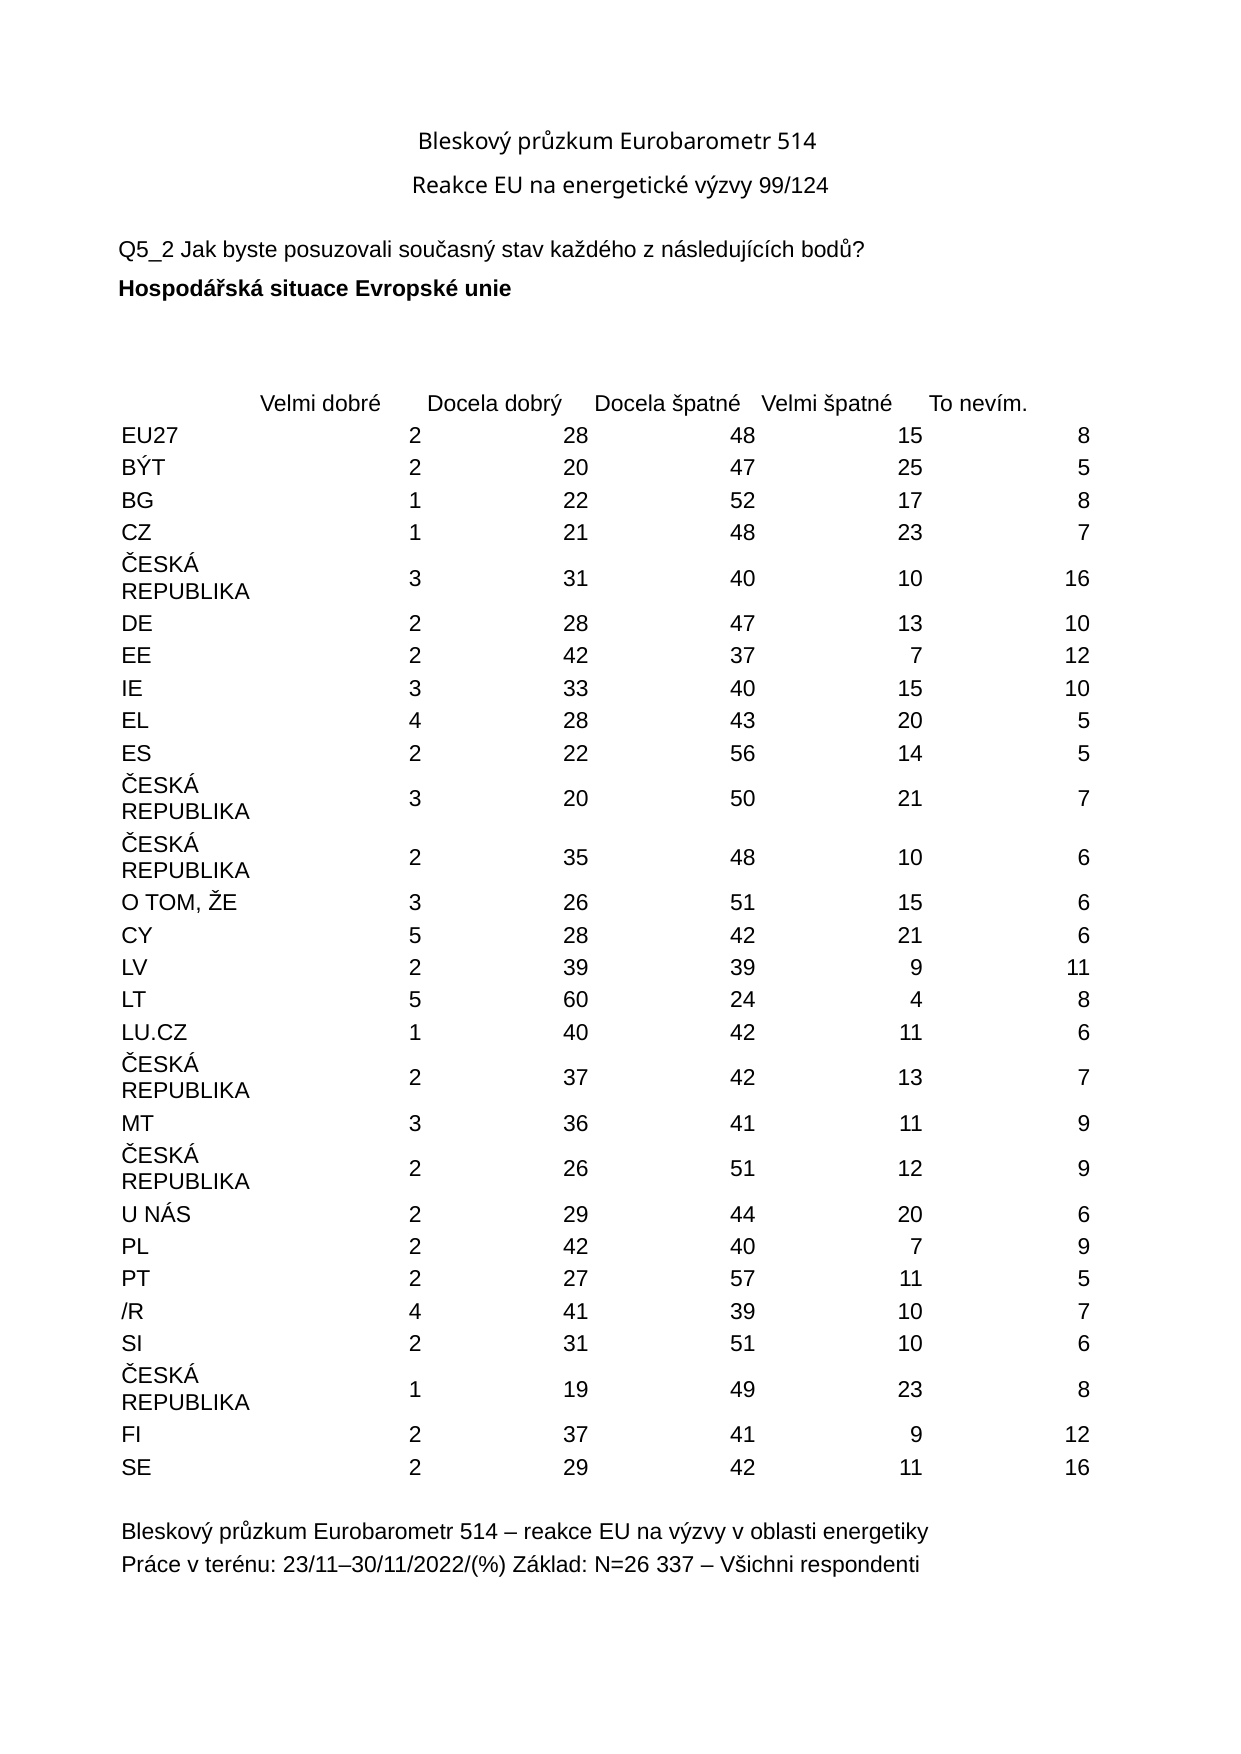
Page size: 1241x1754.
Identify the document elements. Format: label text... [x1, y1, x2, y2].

table_cell 49 [591, 1360, 758, 1418]
table_cell O TOM, ŽE [118, 886, 257, 918]
table_cell 56 [591, 737, 758, 769]
table_cell EE [118, 640, 257, 672]
table_cell 5 [257, 919, 424, 951]
table_cell 12 [926, 1418, 1093, 1451]
table_cell 29 [424, 1451, 591, 1483]
table_cell 42 [591, 1451, 758, 1483]
table_cell 2 [257, 737, 424, 769]
table_cell 51 [591, 1327, 758, 1359]
table_cell 7 [758, 640, 926, 672]
table_cell 41 [591, 1107, 758, 1139]
table_cell 7 [926, 1048, 1093, 1107]
table_cell 40 [591, 672, 758, 704]
table_cell 42 [591, 1016, 758, 1048]
table_cell 3 [257, 769, 424, 828]
table_cell BG [118, 484, 257, 516]
table_cell PL [118, 1230, 257, 1262]
table_cell 22 [424, 737, 591, 769]
table_cell 1 [257, 1360, 424, 1418]
table_cell 52 [591, 484, 758, 516]
table_cell 9 [926, 1139, 1093, 1198]
table_cell 10 [926, 607, 1093, 639]
table_cell 11 [758, 1107, 926, 1139]
table_cell 21 [758, 769, 926, 828]
table_cell 6 [926, 1327, 1093, 1359]
table_cell Bleskový průzkum Eurobarometr 514 – reakce EU na výzvy v oblasti energetiky [118, 1515, 1093, 1548]
table_cell 4 [257, 704, 424, 737]
table_cell 8 [926, 983, 1093, 1016]
table_cell 26 [424, 1139, 591, 1198]
table_cell DE [118, 607, 257, 639]
table_cell 39 [591, 951, 758, 983]
table_cell 2 [257, 1418, 424, 1451]
table_cell CZ [118, 516, 257, 548]
table_cell 20 [424, 451, 591, 484]
table_cell SI [118, 1327, 257, 1359]
table_cell IE [118, 672, 257, 704]
table_header Velmi špatné [758, 387, 926, 419]
table_cell 15 [758, 886, 926, 918]
table_cell BÝT [118, 451, 257, 484]
table_cell 20 [758, 1198, 926, 1230]
table_cell 3 [257, 886, 424, 918]
table_cell 51 [591, 886, 758, 918]
table_cell 4 [257, 1295, 424, 1327]
table_cell 6 [926, 828, 1093, 886]
table_cell 31 [424, 1327, 591, 1359]
table_cell 10 [926, 672, 1093, 704]
table_cell MT [118, 1107, 257, 1139]
table_cell 13 [758, 1048, 926, 1107]
table_cell 48 [591, 419, 758, 451]
table_cell 57 [591, 1263, 758, 1295]
table_cell ČESKÁ REPUBLIKA [118, 549, 257, 607]
table_cell 15 [758, 419, 926, 451]
table_cell 43 [591, 704, 758, 737]
table_cell 2 [257, 1048, 424, 1107]
table_cell 11 [758, 1016, 926, 1048]
table_cell 12 [926, 640, 1093, 672]
table_cell 2 [257, 951, 424, 983]
table_cell 14 [758, 737, 926, 769]
table_cell 6 [926, 1016, 1093, 1048]
table_cell ČESKÁ REPUBLIKA [118, 1048, 257, 1107]
table_cell 37 [591, 640, 758, 672]
table_cell 5 [926, 704, 1093, 737]
table_cell 8 [926, 1360, 1093, 1418]
table_cell 40 [591, 1230, 758, 1262]
table_cell LU.CZ [118, 1016, 257, 1048]
table_cell 1 [257, 516, 424, 548]
table_cell PT [118, 1263, 257, 1295]
table_cell 2 [257, 607, 424, 639]
table_cell [926, 1483, 1093, 1515]
table_cell 7 [926, 516, 1093, 548]
table_cell 28 [424, 419, 591, 451]
table_cell 10 [758, 1327, 926, 1359]
table_cell 51 [591, 1139, 758, 1198]
table_cell 31 [424, 549, 591, 607]
table_cell 40 [591, 549, 758, 607]
table_cell 50 [591, 769, 758, 828]
table_cell 47 [591, 607, 758, 639]
table_cell EU27 [118, 419, 257, 451]
table_cell 11 [758, 1263, 926, 1295]
table_cell 21 [758, 919, 926, 951]
table_cell 9 [926, 1107, 1093, 1139]
table_cell ČESKÁ REPUBLIKA [118, 769, 257, 828]
table_cell 48 [591, 828, 758, 886]
table_cell 9 [758, 1418, 926, 1451]
table_header Docela špatné [591, 387, 758, 419]
table_cell LT [118, 983, 257, 1016]
table_cell EL [118, 704, 257, 737]
table_cell 2 [257, 1451, 424, 1483]
table_cell 2 [257, 828, 424, 886]
table_cell Práce v terénu: 23/11–30/11/2022/(%) Základ: N=26 337 – Všichni respondenti [118, 1548, 1093, 1580]
table_cell 37 [424, 1418, 591, 1451]
table_cell 20 [424, 769, 591, 828]
table_cell ČESKÁ REPUBLIKA [118, 828, 257, 886]
table_cell [758, 1483, 926, 1515]
table_cell 2 [257, 1198, 424, 1230]
table_header Docela dobrý [424, 387, 591, 419]
table_cell 10 [758, 828, 926, 886]
table_cell U NÁS [118, 1198, 257, 1230]
table_cell [118, 1483, 257, 1515]
table_header [118, 387, 257, 419]
table_cell 23 [758, 1360, 926, 1418]
table_cell 2 [257, 451, 424, 484]
table_cell ES [118, 737, 257, 769]
table_cell 1 [257, 1016, 424, 1048]
table_cell 42 [424, 1230, 591, 1262]
table_cell 39 [591, 1295, 758, 1327]
table_header To nevím. [926, 387, 1093, 419]
table_cell 2 [257, 1263, 424, 1295]
table_cell 5 [926, 451, 1093, 484]
table_cell ČESKÁ REPUBLIKA [118, 1139, 257, 1198]
table_cell 6 [926, 886, 1093, 918]
table_cell 10 [758, 549, 926, 607]
table_cell 12 [758, 1139, 926, 1198]
table_cell 5 [257, 983, 424, 1016]
text Q5_2 Jak byste posuzovali současný stav každého z následujících bodů? [118, 236, 1122, 262]
table_cell 20 [758, 704, 926, 737]
table_cell 26 [424, 886, 591, 918]
table_cell SE [118, 1451, 257, 1483]
table_cell 25 [758, 451, 926, 484]
table_cell 35 [424, 828, 591, 886]
table_cell 2 [257, 419, 424, 451]
table_cell 13 [758, 607, 926, 639]
table_cell 36 [424, 1107, 591, 1139]
table_cell 48 [591, 516, 758, 548]
table_cell 2 [257, 1139, 424, 1198]
table_cell 9 [926, 1230, 1093, 1262]
table_cell 47 [591, 451, 758, 484]
table_cell 42 [591, 1048, 758, 1107]
table_cell 40 [424, 1016, 591, 1048]
table_cell 3 [257, 1107, 424, 1139]
table_cell 23 [758, 516, 926, 548]
table_cell 28 [424, 607, 591, 639]
table_cell 9 [758, 951, 926, 983]
table_cell 29 [424, 1198, 591, 1230]
table_cell 15 [758, 672, 926, 704]
table_header Velmi dobré [257, 387, 424, 419]
table_cell 8 [926, 419, 1093, 451]
table_cell 7 [926, 769, 1093, 828]
table_cell 7 [926, 1295, 1093, 1327]
table_cell 2 [257, 1230, 424, 1262]
table_cell FI [118, 1418, 257, 1451]
table_cell 28 [424, 704, 591, 737]
table_cell 21 [424, 516, 591, 548]
table_cell 8 [926, 484, 1093, 516]
table_cell 6 [926, 919, 1093, 951]
table_cell 3 [257, 549, 424, 607]
table_cell 1 [257, 484, 424, 516]
table_cell 44 [591, 1198, 758, 1230]
table_cell 16 [926, 1451, 1093, 1483]
table_cell [257, 1483, 424, 1515]
table_cell 41 [424, 1295, 591, 1327]
table_cell 60 [424, 983, 591, 1016]
table_cell 39 [424, 951, 591, 983]
table_cell 11 [758, 1451, 926, 1483]
table_cell 5 [926, 1263, 1093, 1295]
table_cell 11 [926, 951, 1093, 983]
table_cell 27 [424, 1263, 591, 1295]
table_cell 28 [424, 919, 591, 951]
table_cell /R [118, 1295, 257, 1327]
table_cell 41 [591, 1418, 758, 1451]
table_cell 6 [926, 1198, 1093, 1230]
table_cell [424, 1483, 591, 1515]
table_cell 42 [591, 919, 758, 951]
table_cell [591, 1483, 758, 1515]
text Hospodářská situace Evropské unie [118, 275, 1122, 302]
table_cell 10 [758, 1295, 926, 1327]
table_cell 4 [758, 983, 926, 1016]
table_cell 33 [424, 672, 591, 704]
table_cell 16 [926, 549, 1093, 607]
table_cell 2 [257, 640, 424, 672]
table_cell 37 [424, 1048, 591, 1107]
table_cell 3 [257, 672, 424, 704]
table_cell LV [118, 951, 257, 983]
table_cell ČESKÁ REPUBLIKA [118, 1360, 257, 1418]
table_cell 42 [424, 640, 591, 672]
table_cell 7 [758, 1230, 926, 1262]
table_cell 2 [257, 1327, 424, 1359]
table_cell 22 [424, 484, 591, 516]
table_cell 24 [591, 983, 758, 1016]
table_cell 17 [758, 484, 926, 516]
table_cell 19 [424, 1360, 591, 1418]
table_cell 5 [926, 737, 1093, 769]
table_cell CY [118, 919, 257, 951]
